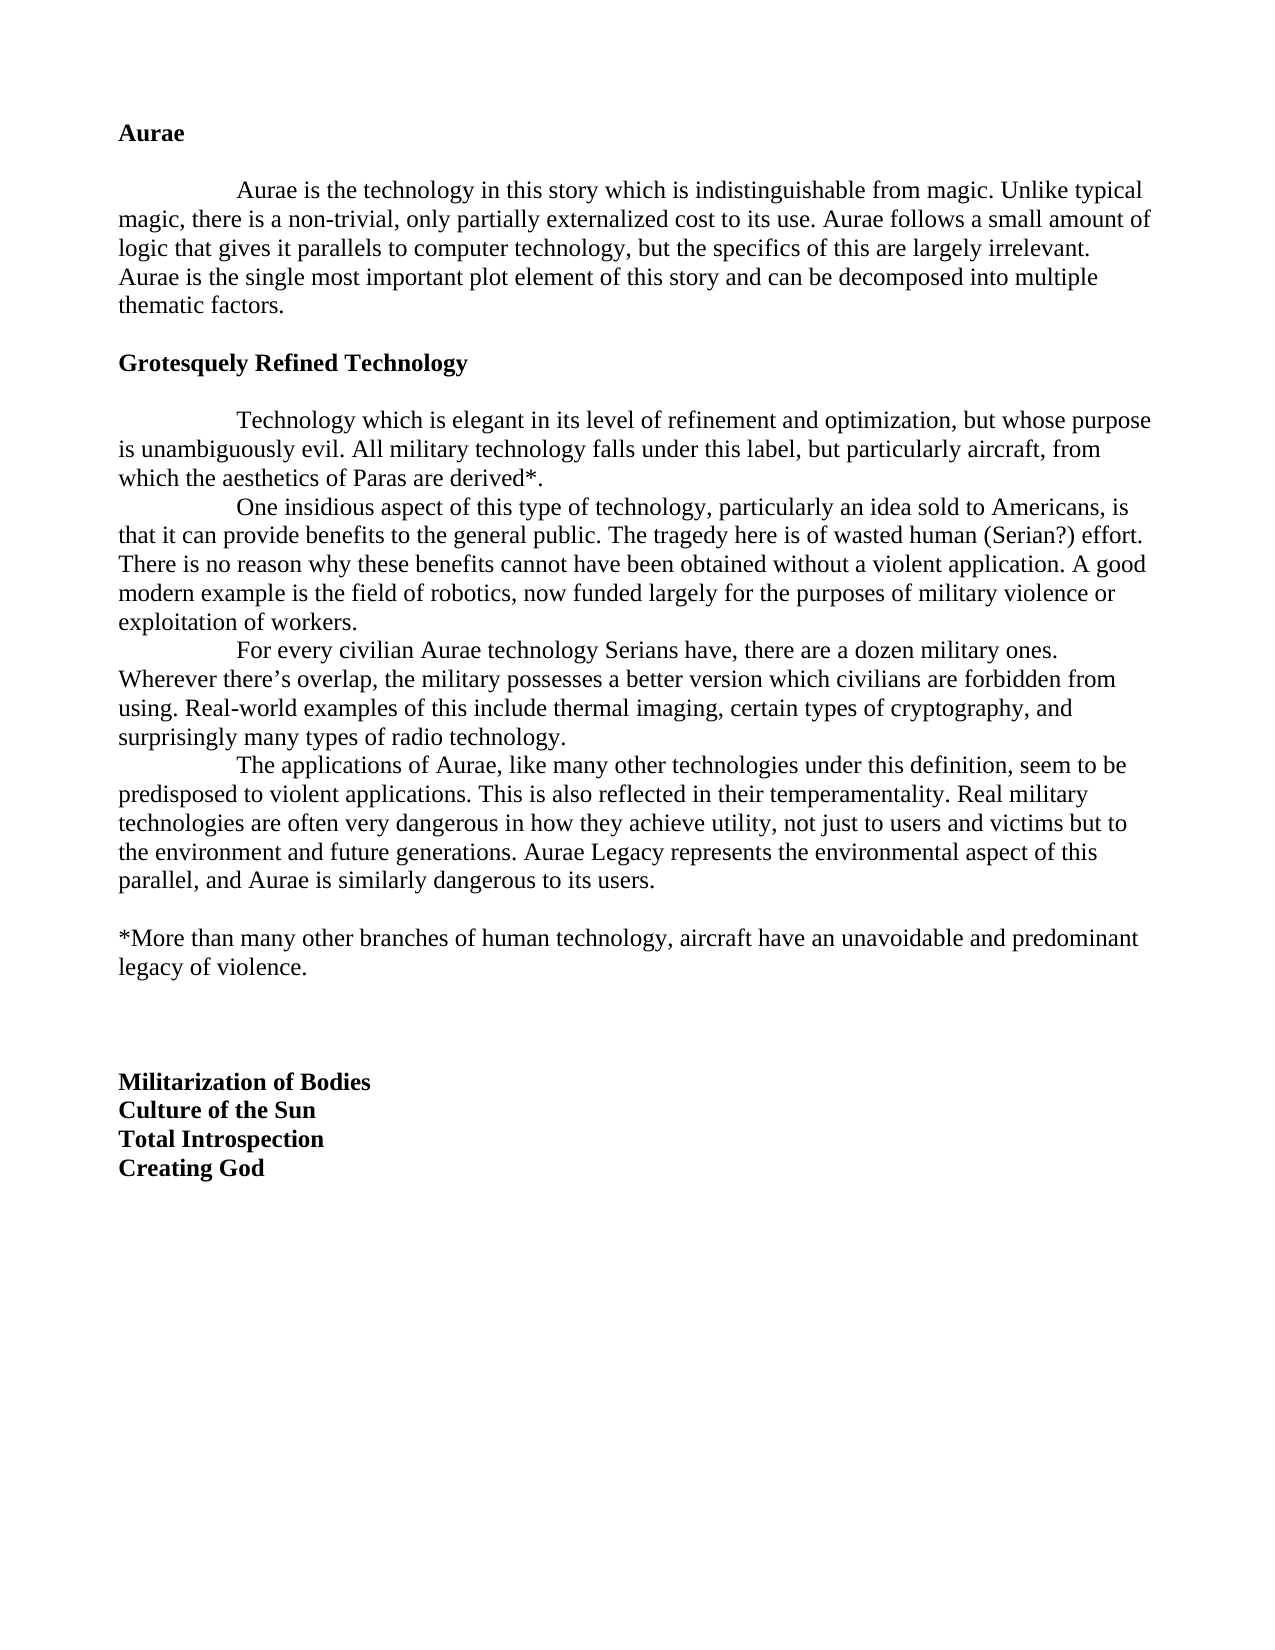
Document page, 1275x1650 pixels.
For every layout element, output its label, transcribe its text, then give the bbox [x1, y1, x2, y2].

text Technology which is elegant in its level of refinement and optimization, but whose purpose is unambiguously evil. All military technology falls under this label, but particularly aircraft, from which the aesthetics of Paras are derived*. [118, 406, 1157, 492]
text Culture of the Sun [118, 1096, 1157, 1124]
text Total Introspection [118, 1124, 1157, 1153]
text Militarization of Bodies [118, 1067, 1157, 1096]
text The applications of Aurae, like many other technologies under this definition, seem to be predisposed to violent applications. This is also reflected in their temperamentality. Real military technologies are often very dangerous in how they achieve utility, not just to users and victims but to the environment and future generations. Aurae Legacy represents the environmental aspect of this parallel, and Aurae is similarly dangerous to its users. [118, 751, 1157, 894]
text Grotesquely Refined Technology [118, 348, 1157, 377]
text Creating God [118, 1153, 1157, 1182]
text For every civilian Aurae technology Serians have, there are a dozen military ones. Wherever there’s overlap, the military possesses a better version which civilians are forbidden from using. Real-world examples of this include thermal imaging, certain types of cryptography, and surprisingly many types of radio technology. [118, 636, 1157, 751]
text Aurae is the technology in this story which is indistinguishable from magic. Unlike typical magic, there is a non-trivial, only partially externalized cost to its use. Aurae follows a small amount of logic that gives it parallels to computer technology, but the specifics of this are largely irrelevant. Aurae is the single most important plot element of this story and can be decomposed into multiple thematic factors. [118, 176, 1157, 319]
text One insidious aspect of this type of technology, particularly an idea sold to Americans, is that it can provide benefits to the general public. The tragedy here is of wasted human (Serian?) effort. There is no reason why these benefits cannot have been obtained without a violent application. A good modern example is the field of robotics, now funded largely for the purposes of military violence or exploitation of workers. [118, 492, 1157, 636]
text Aurae [118, 118, 1157, 147]
text *More than many other branches of human technology, aircraft have an unavoidable and predominant legacy of violence. [118, 923, 1157, 981]
